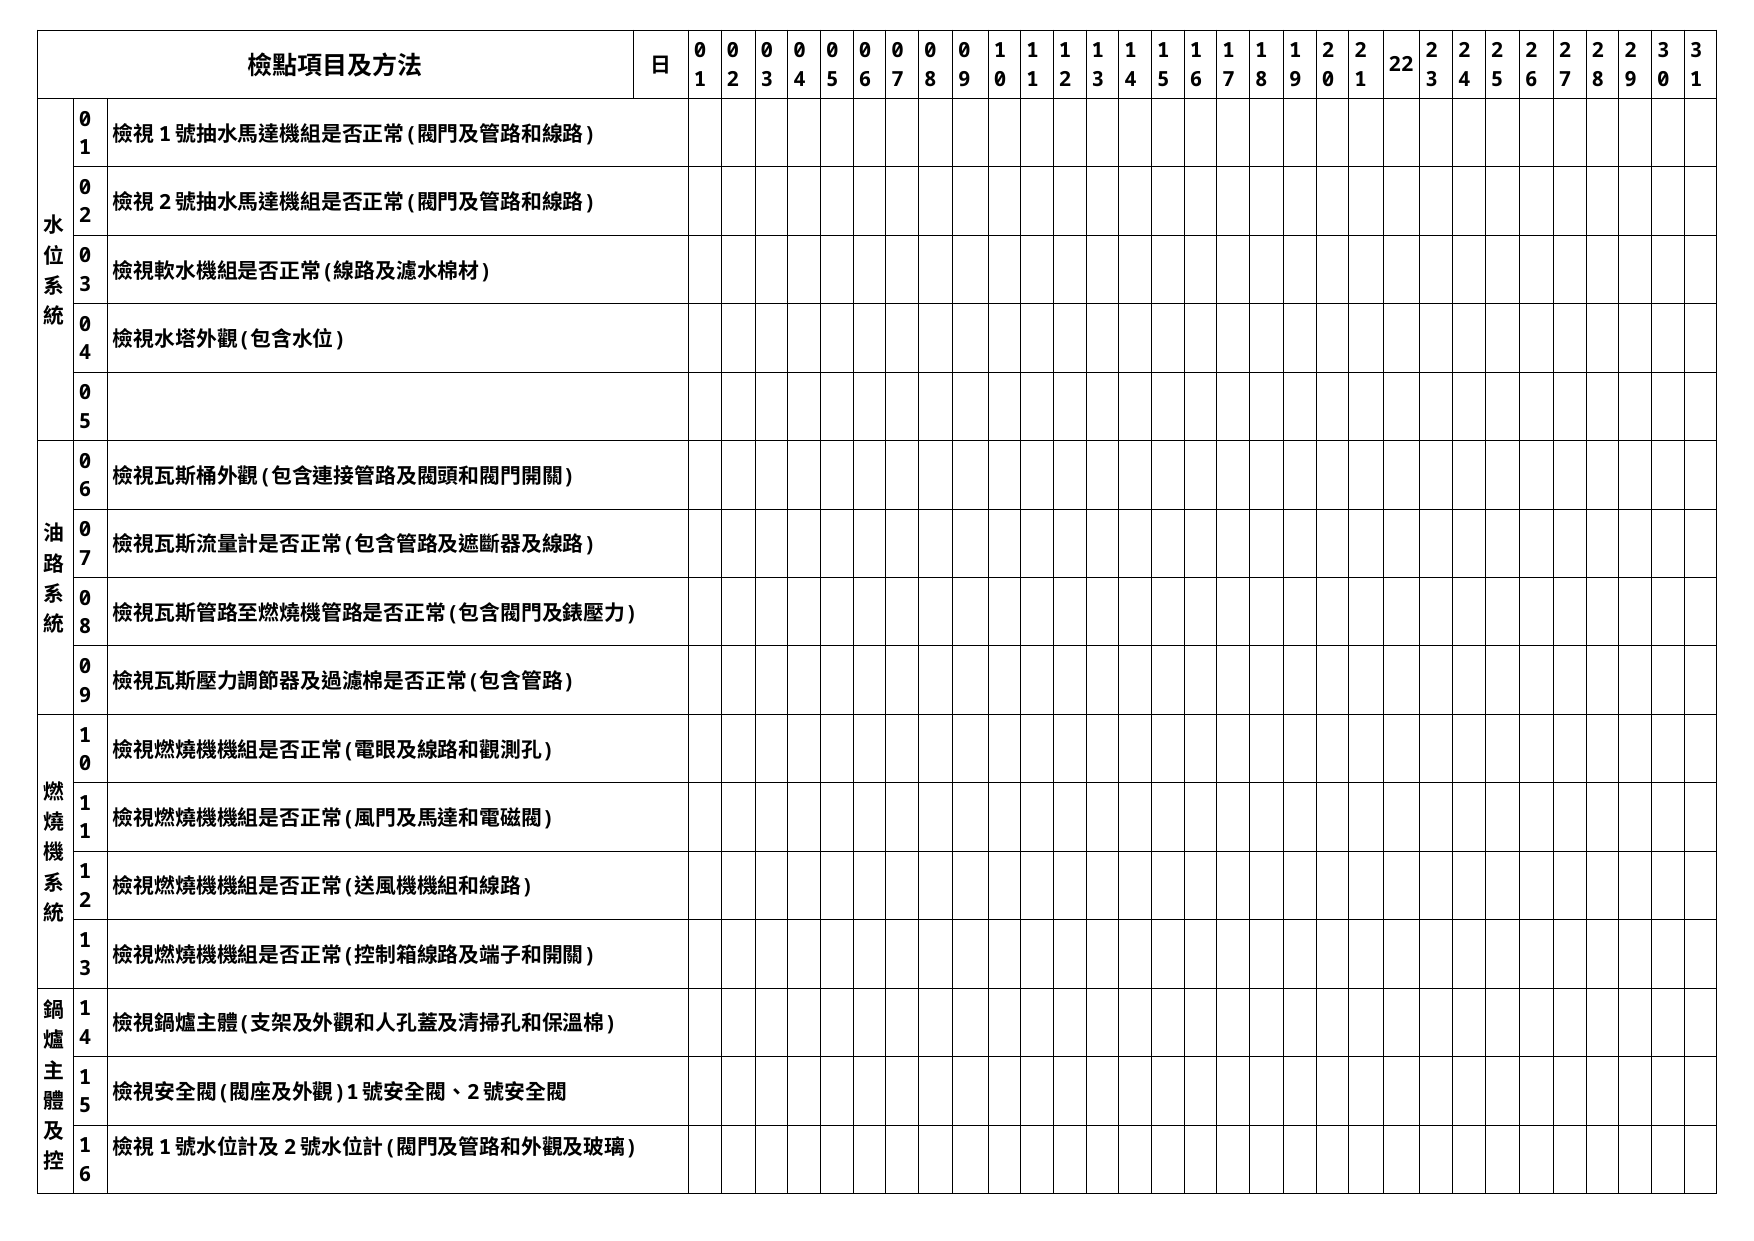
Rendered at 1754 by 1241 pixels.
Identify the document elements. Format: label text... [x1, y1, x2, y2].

table_cell [1349, 1126, 1383, 1193]
table_cell [756, 304, 787, 372]
table_cell [886, 715, 918, 782]
table_cell [1217, 167, 1249, 235]
table_cell [1619, 373, 1651, 440]
table_cell [854, 1126, 885, 1193]
table_cell [821, 920, 853, 988]
table_cell [919, 920, 952, 988]
table_cell 04 [788, 31, 820, 98]
table_cell [886, 920, 918, 988]
table_cell [821, 715, 853, 782]
table_cell [1619, 783, 1651, 851]
table_cell [886, 167, 918, 235]
table_cell [919, 167, 952, 235]
table_cell [1486, 167, 1519, 235]
table_cell [788, 304, 820, 372]
table_cell [1486, 304, 1519, 372]
table_cell [1685, 646, 1716, 714]
table_cell [722, 1126, 755, 1193]
table_cell [1284, 510, 1316, 577]
table_cell [756, 852, 787, 919]
table_cell [1619, 441, 1651, 508]
table_cell [1217, 646, 1249, 714]
table_cell [788, 715, 820, 782]
table_cell [1453, 236, 1485, 303]
table_cell 07 [74, 510, 107, 577]
table_cell [1520, 920, 1553, 988]
table_cell [1349, 373, 1383, 440]
table_cell [989, 989, 1020, 1056]
table_cell [1119, 578, 1151, 645]
table_cell [1054, 1057, 1086, 1124]
table_cell [788, 783, 820, 851]
table_cell [1021, 373, 1053, 440]
table_cell 26 [1520, 31, 1553, 98]
table_cell [1317, 236, 1348, 303]
table_cell [1587, 1126, 1618, 1193]
table_cell [722, 715, 755, 782]
table_cell [989, 304, 1020, 372]
table_cell [1317, 167, 1348, 235]
table_cell [1619, 920, 1651, 988]
table_cell [108, 373, 688, 440]
table_cell [1119, 989, 1151, 1056]
table_cell [1384, 1057, 1419, 1124]
table_cell [1317, 441, 1348, 508]
table_cell [919, 373, 952, 440]
table_cell [1217, 920, 1249, 988]
table_cell [989, 99, 1020, 166]
table_cell [756, 578, 787, 645]
table_cell [1384, 646, 1419, 714]
table_cell [1619, 715, 1651, 782]
table_cell [1217, 1126, 1249, 1193]
table_cell [756, 646, 787, 714]
table_cell [1520, 167, 1553, 235]
table_cell [788, 578, 820, 645]
table_cell [1217, 441, 1249, 508]
table_cell [1652, 510, 1684, 577]
table_cell [1384, 1126, 1419, 1193]
table_cell [756, 783, 787, 851]
table_cell [1284, 920, 1316, 988]
table_cell 01 [74, 99, 107, 166]
table_cell [886, 1126, 918, 1193]
table_cell [1384, 304, 1419, 372]
table_cell [1587, 578, 1618, 645]
table_cell [722, 373, 755, 440]
table_cell [1185, 783, 1216, 851]
table_cell [1021, 1057, 1053, 1124]
table_cell [1554, 304, 1586, 372]
table_cell [1284, 783, 1316, 851]
table_cell 09 [953, 31, 988, 98]
table_cell [1453, 646, 1485, 714]
table_cell [953, 715, 988, 782]
table_cell [1087, 1057, 1118, 1124]
table_cell [1420, 578, 1452, 645]
table_cell [1652, 99, 1684, 166]
table_cell [1619, 1057, 1651, 1124]
table_cell [1587, 646, 1618, 714]
table_cell [1685, 715, 1716, 782]
table_cell [1054, 1126, 1086, 1193]
table_cell [854, 578, 885, 645]
table_cell [689, 236, 721, 303]
table_cell [919, 578, 952, 645]
table_cell 10 [74, 715, 107, 782]
table_cell 10 [989, 31, 1020, 98]
table_cell [1486, 989, 1519, 1056]
table_cell [756, 989, 787, 1056]
table_cell [821, 852, 853, 919]
table_cell [1652, 1126, 1684, 1193]
table_cell 檢點項目及方法 [38, 31, 633, 98]
table_cell [1520, 783, 1553, 851]
table_cell 檢視瓦斯管路至燃燒機管路是否正常(包含閥門及錶壓力) [108, 578, 688, 645]
table_cell [821, 510, 853, 577]
table_cell [689, 1057, 721, 1124]
table_cell [756, 1057, 787, 1124]
table_cell [1152, 715, 1184, 782]
table_cell [756, 510, 787, 577]
table_cell [1685, 304, 1716, 372]
table_cell [1652, 1057, 1684, 1124]
table_cell [689, 167, 721, 235]
table_cell [1652, 920, 1684, 988]
table_cell 12 [1054, 31, 1086, 98]
table_cell [1587, 167, 1618, 235]
table_cell [821, 646, 853, 714]
table_cell [989, 920, 1020, 988]
table_cell [689, 646, 721, 714]
table_cell [886, 373, 918, 440]
table_cell [1486, 578, 1519, 645]
table_cell [1284, 1057, 1316, 1124]
table_cell [1054, 646, 1086, 714]
table_cell [886, 99, 918, 166]
table_cell 鍋爐 主體及 控制系 統 [38, 989, 73, 1193]
table_cell [1587, 783, 1618, 851]
table_cell [1587, 852, 1618, 919]
table_cell [689, 920, 721, 988]
table_cell [1453, 441, 1485, 508]
table_cell 01 [689, 31, 721, 98]
table_cell [1250, 1126, 1283, 1193]
table_cell [886, 578, 918, 645]
table_cell [1087, 510, 1118, 577]
table_cell [919, 236, 952, 303]
table_cell [854, 920, 885, 988]
table_cell [886, 1057, 918, 1124]
table_cell [1087, 236, 1118, 303]
table_cell [1486, 510, 1519, 577]
table_cell [1619, 989, 1651, 1056]
table_cell [1021, 989, 1053, 1056]
table_cell [1284, 236, 1316, 303]
table_cell [1685, 852, 1716, 919]
table_cell [919, 304, 952, 372]
table_cell 21 [1349, 31, 1383, 98]
table_cell [854, 99, 885, 166]
table_cell [1520, 715, 1553, 782]
table_cell [722, 1057, 755, 1124]
table_cell [821, 1057, 853, 1124]
table_cell [1021, 783, 1053, 851]
table_cell [1054, 578, 1086, 645]
table_cell [821, 1126, 853, 1193]
table_cell [919, 646, 952, 714]
table_cell 檢視軟水機組是否正常(線路及濾水棉材) [108, 236, 688, 303]
table_cell 12 [74, 852, 107, 919]
table_cell [788, 989, 820, 1056]
table_cell 11 [1021, 31, 1053, 98]
table_cell [1685, 920, 1716, 988]
table_cell 18 [1250, 31, 1283, 98]
table_cell 檢視1號水位計及2號水位計(閥門及管路和外觀及玻璃) [108, 1126, 688, 1193]
table_cell [1152, 167, 1184, 235]
table_cell [1152, 510, 1184, 577]
table_cell [722, 578, 755, 645]
table_cell [1284, 578, 1316, 645]
table_cell [1619, 99, 1651, 166]
table_cell [989, 783, 1020, 851]
table_cell [919, 715, 952, 782]
table_cell 02 [74, 167, 107, 235]
table_cell [1284, 989, 1316, 1056]
table_cell 05 [821, 31, 853, 98]
table_cell [1554, 1057, 1586, 1124]
table_cell [1185, 510, 1216, 577]
table_cell 檢視瓦斯桶外觀(包含連接管路及閥頭和閥門開關) [108, 441, 688, 508]
table_cell [1185, 1057, 1216, 1124]
table_cell [1349, 1057, 1383, 1124]
table_cell [1554, 1126, 1586, 1193]
table_cell [1217, 715, 1249, 782]
table_cell [1250, 304, 1283, 372]
table_cell [1384, 989, 1419, 1056]
table_cell [1384, 441, 1419, 508]
table_cell [1520, 1126, 1553, 1193]
table_cell [821, 989, 853, 1056]
table_cell [1054, 99, 1086, 166]
table_cell [1250, 373, 1283, 440]
table_cell [1185, 989, 1216, 1056]
table_cell [1021, 646, 1053, 714]
table_cell [1619, 852, 1651, 919]
table_cell [1284, 852, 1316, 919]
table_cell [1317, 304, 1348, 372]
table_cell 03 [74, 236, 107, 303]
table_cell [1520, 99, 1553, 166]
table_cell [854, 989, 885, 1056]
table_cell [1652, 715, 1684, 782]
table_cell 19 [1284, 31, 1316, 98]
table_cell [1119, 510, 1151, 577]
table_cell [1054, 920, 1086, 988]
table_cell [886, 783, 918, 851]
table_cell [1284, 99, 1316, 166]
table_cell 檢視燃燒機機組是否正常(風門及馬達和電磁閥) [108, 783, 688, 851]
table_cell [1486, 920, 1519, 988]
table_cell [1119, 167, 1151, 235]
table_cell [1587, 920, 1618, 988]
table_cell [919, 441, 952, 508]
table_cell 06 [74, 441, 107, 508]
table_cell [1250, 1057, 1283, 1124]
table_cell [1119, 1126, 1151, 1193]
table_cell [1685, 510, 1716, 577]
table_cell [1587, 510, 1618, 577]
table_cell [1119, 373, 1151, 440]
table_cell [1685, 373, 1716, 440]
table_cell [1554, 578, 1586, 645]
table_cell [919, 783, 952, 851]
table_cell [1054, 715, 1086, 782]
table_cell [722, 989, 755, 1056]
table_cell 20 [1317, 31, 1348, 98]
table_cell 檢視安全閥(閥座及外觀)1號安全閥、2號安全閥 [108, 1057, 688, 1124]
table_cell [722, 167, 755, 235]
table_cell [1587, 373, 1618, 440]
table_cell [1185, 167, 1216, 235]
table_cell [788, 646, 820, 714]
table_cell [1349, 783, 1383, 851]
table_cell [788, 167, 820, 235]
table_cell 檢視燃燒機機組是否正常(控制箱線路及端子和開關) [108, 920, 688, 988]
table_cell [1384, 167, 1419, 235]
table_cell [1420, 441, 1452, 508]
table_cell 30 [1652, 31, 1684, 98]
table_cell [1284, 441, 1316, 508]
table_cell [1420, 1057, 1452, 1124]
table_cell [854, 715, 885, 782]
table_cell [1119, 920, 1151, 988]
table_cell [1349, 852, 1383, 919]
table_cell 檢視水塔外觀(包含水位) [108, 304, 688, 372]
table_cell [886, 441, 918, 508]
table_cell [1152, 920, 1184, 988]
table_cell [756, 373, 787, 440]
table_cell 水 位 系 統 [38, 99, 73, 440]
table_cell [1087, 989, 1118, 1056]
table_cell [1554, 715, 1586, 782]
table_cell [1119, 99, 1151, 166]
table_cell 06 [854, 31, 885, 98]
table_cell [756, 920, 787, 988]
table_cell [821, 441, 853, 508]
table_cell [989, 1057, 1020, 1124]
table_cell [1554, 920, 1586, 988]
table_cell [1520, 578, 1553, 645]
table_cell [886, 646, 918, 714]
table_cell 05 [74, 373, 107, 440]
table_cell 07 [886, 31, 918, 98]
table_cell 13 [1087, 31, 1118, 98]
table_cell [919, 989, 952, 1056]
table_cell [989, 715, 1020, 782]
table_cell [1317, 1126, 1348, 1193]
table_cell [953, 441, 988, 508]
table_cell 檢視瓦斯壓力調節器及過濾棉是否正常(包含管路) [108, 646, 688, 714]
table_cell [821, 99, 853, 166]
table_cell [1317, 852, 1348, 919]
table_cell 28 [1587, 31, 1618, 98]
table_cell [1152, 989, 1184, 1056]
table_cell [1284, 167, 1316, 235]
table_cell [1021, 852, 1053, 919]
table_cell [1185, 646, 1216, 714]
table_cell [1619, 510, 1651, 577]
table_cell [1652, 304, 1684, 372]
table_cell [1349, 510, 1383, 577]
table_cell [1250, 578, 1283, 645]
table_cell [886, 510, 918, 577]
table_cell [919, 852, 952, 919]
table_cell [1486, 852, 1519, 919]
table_cell [722, 783, 755, 851]
table_cell [1349, 920, 1383, 988]
table_cell [953, 578, 988, 645]
table_cell [1152, 783, 1184, 851]
table_cell [1284, 715, 1316, 782]
table_cell [722, 304, 755, 372]
table_cell [1453, 510, 1485, 577]
table_cell [1250, 646, 1283, 714]
table_cell [1250, 989, 1283, 1056]
table_cell [919, 1057, 952, 1124]
table_cell [1652, 989, 1684, 1056]
table_cell [1317, 646, 1348, 714]
table_cell [1250, 852, 1283, 919]
table_cell [689, 441, 721, 508]
table_cell [1554, 99, 1586, 166]
table_cell 檢視鍋爐主體(支架及外觀和人孔蓋及清掃孔和保溫棉) [108, 989, 688, 1056]
table_cell [989, 373, 1020, 440]
table_cell [1619, 167, 1651, 235]
table_cell 檢視燃燒機機組是否正常(電眼及線路和觀測孔) [108, 715, 688, 782]
table_cell [1486, 783, 1519, 851]
table_cell [1420, 646, 1452, 714]
table_cell [1486, 441, 1519, 508]
table_cell [1453, 578, 1485, 645]
table_cell [886, 236, 918, 303]
table_cell [1087, 1126, 1118, 1193]
table_cell [1284, 304, 1316, 372]
table_cell [1087, 373, 1118, 440]
table_cell [1685, 441, 1716, 508]
table_cell [788, 441, 820, 508]
table_cell [1453, 989, 1485, 1056]
table_cell [1453, 852, 1485, 919]
table_cell [1152, 1057, 1184, 1124]
table_cell [1185, 852, 1216, 919]
table_cell [1685, 1057, 1716, 1124]
table_cell [1087, 852, 1118, 919]
table_cell [1486, 646, 1519, 714]
table_cell [854, 167, 885, 235]
table_cell [1185, 373, 1216, 440]
table_cell [953, 783, 988, 851]
table_cell 22 [1384, 31, 1419, 98]
table_cell 檢視2號抽水馬達機組是否正常(閥門及管路和線路) [108, 167, 688, 235]
table_cell [788, 99, 820, 166]
table_cell [821, 304, 853, 372]
table_cell [1520, 373, 1553, 440]
table_cell [919, 99, 952, 166]
table_cell [1217, 99, 1249, 166]
table_cell [1119, 852, 1151, 919]
table_cell [1185, 578, 1216, 645]
table_cell [689, 578, 721, 645]
table_cell [1554, 510, 1586, 577]
table_cell [886, 989, 918, 1056]
table_cell [989, 167, 1020, 235]
table_cell [1420, 852, 1452, 919]
table_cell [1420, 99, 1452, 166]
table_cell [1217, 783, 1249, 851]
table_cell [1021, 236, 1053, 303]
table_cell [722, 441, 755, 508]
table_cell [1054, 510, 1086, 577]
table_cell [1185, 236, 1216, 303]
table_cell [1420, 1126, 1452, 1193]
table_cell [1453, 1126, 1485, 1193]
table_cell [1349, 989, 1383, 1056]
table_cell [1520, 510, 1553, 577]
table_cell [1554, 989, 1586, 1056]
table_cell [1554, 783, 1586, 851]
table_cell [821, 783, 853, 851]
table_cell [1619, 578, 1651, 645]
table_cell [1453, 1057, 1485, 1124]
table_cell [1486, 236, 1519, 303]
table_cell [1217, 1057, 1249, 1124]
table_cell [1087, 441, 1118, 508]
table_cell [1652, 852, 1684, 919]
table_cell [989, 1126, 1020, 1193]
table_cell [1317, 510, 1348, 577]
table_cell [1087, 578, 1118, 645]
table_cell 燃 燒 機系 統 [38, 715, 73, 988]
table_cell [1021, 510, 1053, 577]
table_cell [1486, 373, 1519, 440]
table_cell [722, 99, 755, 166]
table_cell 15 [74, 1057, 107, 1124]
table_cell [1119, 236, 1151, 303]
table_cell [1054, 373, 1086, 440]
table_cell [989, 510, 1020, 577]
table_cell [1087, 783, 1118, 851]
table_cell [1217, 373, 1249, 440]
table_cell [1152, 373, 1184, 440]
table_cell [1317, 920, 1348, 988]
table_cell [1420, 920, 1452, 988]
table_cell [689, 99, 721, 166]
table_cell [953, 236, 988, 303]
table_cell 檢視1號抽水馬達機組是否正常(閥門及管路和線路) [108, 99, 688, 166]
table_cell [1054, 852, 1086, 919]
table_cell [756, 236, 787, 303]
table_cell [1453, 783, 1485, 851]
table_cell [1152, 236, 1184, 303]
table_cell [1021, 715, 1053, 782]
table_cell 02 [722, 31, 755, 98]
table_cell [1486, 1057, 1519, 1124]
table_cell [1554, 167, 1586, 235]
table_cell 檢視瓦斯流量計是否正常(包含管路及遮斷器及線路) [108, 510, 688, 577]
table_cell [1384, 236, 1419, 303]
table_cell 29 [1619, 31, 1651, 98]
table_cell [1652, 373, 1684, 440]
table_cell [1384, 920, 1419, 988]
table_cell [1021, 441, 1053, 508]
table_cell [953, 373, 988, 440]
table_cell [1185, 920, 1216, 988]
table_cell [989, 441, 1020, 508]
table_cell [1349, 236, 1383, 303]
table_cell [1420, 236, 1452, 303]
table_cell [788, 852, 820, 919]
table_cell 27 [1554, 31, 1586, 98]
table_cell [1520, 1057, 1553, 1124]
table_cell [1054, 304, 1086, 372]
table_cell [1021, 578, 1053, 645]
table_cell [1250, 441, 1283, 508]
table_cell [756, 1126, 787, 1193]
table_cell [1250, 920, 1283, 988]
table_cell [1685, 989, 1716, 1056]
table_cell [1152, 99, 1184, 166]
table_cell [1250, 510, 1283, 577]
table_cell 08 [74, 578, 107, 645]
table_cell [821, 167, 853, 235]
table_cell [689, 1126, 721, 1193]
table_cell [722, 852, 755, 919]
table_cell [1087, 167, 1118, 235]
table_cell [1119, 783, 1151, 851]
table_cell 14 [74, 989, 107, 1056]
table_cell [989, 646, 1020, 714]
table_cell [854, 1057, 885, 1124]
table_cell [1587, 715, 1618, 782]
table_cell [1384, 99, 1419, 166]
table_cell 16 [74, 1126, 107, 1193]
table_cell [788, 920, 820, 988]
table_cell [722, 510, 755, 577]
table_cell [821, 236, 853, 303]
table_cell [1317, 373, 1348, 440]
table_cell [1349, 646, 1383, 714]
table_cell [689, 852, 721, 919]
table_cell [1520, 236, 1553, 303]
table_cell [1087, 304, 1118, 372]
table_cell [919, 1126, 952, 1193]
table_cell 09 [74, 646, 107, 714]
table_cell 24 [1453, 31, 1485, 98]
table_cell [1384, 852, 1419, 919]
table_cell [953, 99, 988, 166]
table_cell [1250, 783, 1283, 851]
table_cell [1619, 236, 1651, 303]
table_cell [1652, 441, 1684, 508]
table_cell [689, 989, 721, 1056]
table_cell [1054, 441, 1086, 508]
table_cell [1685, 1126, 1716, 1193]
table_cell [1420, 304, 1452, 372]
table_cell [1652, 578, 1684, 645]
table_cell [689, 510, 721, 577]
table_cell [1152, 1126, 1184, 1193]
table_cell [1054, 167, 1086, 235]
table_cell [854, 852, 885, 919]
table_cell [1250, 167, 1283, 235]
table_cell [1317, 578, 1348, 645]
table_cell [788, 373, 820, 440]
table_cell [1217, 852, 1249, 919]
table_cell [1420, 715, 1452, 782]
table_cell [854, 304, 885, 372]
table_cell [1587, 99, 1618, 166]
table_cell [1554, 236, 1586, 303]
table_cell [1054, 783, 1086, 851]
table_cell [756, 99, 787, 166]
table_cell [1685, 167, 1716, 235]
table_cell [1420, 373, 1452, 440]
table_cell [854, 236, 885, 303]
table_cell [788, 236, 820, 303]
table_cell [1520, 646, 1553, 714]
table_cell [1349, 578, 1383, 645]
table_cell [953, 510, 988, 577]
table_cell 13 [74, 920, 107, 988]
table_cell [1384, 715, 1419, 782]
table_cell [1587, 236, 1618, 303]
table_cell [1250, 99, 1283, 166]
table_cell [1554, 373, 1586, 440]
table_cell [953, 989, 988, 1056]
table_cell [1119, 441, 1151, 508]
table_cell [953, 920, 988, 988]
table_cell [1185, 441, 1216, 508]
table_cell [1217, 989, 1249, 1056]
table_cell [1087, 99, 1118, 166]
table_cell [1453, 920, 1485, 988]
table_cell [1453, 715, 1485, 782]
table_cell [689, 715, 721, 782]
table_cell [1619, 646, 1651, 714]
table_cell [953, 646, 988, 714]
table_cell 日 [634, 31, 688, 98]
table_cell [788, 1126, 820, 1193]
table_cell [1384, 578, 1419, 645]
table_cell [1250, 236, 1283, 303]
table_cell [1317, 1057, 1348, 1124]
table_cell 31 [1685, 31, 1716, 98]
table_cell 23 [1420, 31, 1452, 98]
table_cell [1087, 920, 1118, 988]
table_cell [1054, 989, 1086, 1056]
table_cell [854, 510, 885, 577]
table_cell [1486, 1126, 1519, 1193]
table_cell [1453, 304, 1485, 372]
table_cell [989, 236, 1020, 303]
table_cell [689, 783, 721, 851]
table_cell 16 [1185, 31, 1216, 98]
table_cell [1217, 304, 1249, 372]
table_cell [1587, 989, 1618, 1056]
table_cell [788, 510, 820, 577]
table_cell [1317, 989, 1348, 1056]
table_cell [1349, 441, 1383, 508]
table_cell [1284, 373, 1316, 440]
table_cell [989, 578, 1020, 645]
table_cell [1486, 99, 1519, 166]
table_cell 17 [1217, 31, 1249, 98]
table_cell [1054, 236, 1086, 303]
table_cell [1317, 715, 1348, 782]
table_cell [1284, 646, 1316, 714]
table_cell [1284, 1126, 1316, 1193]
table_cell [1152, 304, 1184, 372]
table_cell [1453, 99, 1485, 166]
table_cell [1520, 989, 1553, 1056]
table_cell [1119, 715, 1151, 782]
table_cell [1520, 441, 1553, 508]
table_cell [1652, 236, 1684, 303]
table_cell [1420, 167, 1452, 235]
table_cell [1520, 852, 1553, 919]
table_cell [1217, 510, 1249, 577]
table_cell [953, 167, 988, 235]
table_cell [821, 578, 853, 645]
table_cell 08 [919, 31, 952, 98]
table_cell 11 [74, 783, 107, 851]
table_cell [689, 304, 721, 372]
table_cell [1619, 304, 1651, 372]
table_cell [1152, 852, 1184, 919]
table_cell [1021, 304, 1053, 372]
table_cell [1420, 989, 1452, 1056]
table_cell [854, 783, 885, 851]
table_cell [886, 304, 918, 372]
table_cell [1250, 715, 1283, 782]
table_cell [854, 646, 885, 714]
table_cell 油 路 系 統 [38, 441, 73, 714]
table_cell [1349, 304, 1383, 372]
table_cell [1685, 99, 1716, 166]
table_cell [1384, 783, 1419, 851]
table_cell 04 [74, 304, 107, 372]
table_cell [1486, 715, 1519, 782]
table_cell [1420, 510, 1452, 577]
table_cell [1384, 510, 1419, 577]
table_cell [1185, 1126, 1216, 1193]
table_cell [1152, 646, 1184, 714]
table_cell [1349, 167, 1383, 235]
table_cell [1087, 646, 1118, 714]
table_cell [1587, 441, 1618, 508]
table_cell [821, 373, 853, 440]
table_cell 15 [1152, 31, 1184, 98]
table_cell [689, 373, 721, 440]
table_cell [722, 236, 755, 303]
table_cell [1554, 441, 1586, 508]
table_cell [1685, 236, 1716, 303]
table_cell [1119, 304, 1151, 372]
table_cell [1619, 1126, 1651, 1193]
table_cell [1652, 167, 1684, 235]
table_cell [1152, 441, 1184, 508]
table_cell [1185, 99, 1216, 166]
table_cell 25 [1486, 31, 1519, 98]
table_cell [1520, 304, 1553, 372]
table_cell [756, 441, 787, 508]
table_cell [1217, 578, 1249, 645]
table_cell [1317, 783, 1348, 851]
table_cell 14 [1119, 31, 1151, 98]
table_cell [1152, 578, 1184, 645]
table_cell [1185, 715, 1216, 782]
table_cell [1021, 1126, 1053, 1193]
table_cell [756, 167, 787, 235]
table_cell 檢視燃燒機機組是否正常(送風機機組和線路) [108, 852, 688, 919]
table_cell [1453, 373, 1485, 440]
table_cell [886, 852, 918, 919]
table_cell [722, 920, 755, 988]
table_cell [1652, 783, 1684, 851]
table_cell [1453, 167, 1485, 235]
table_cell [1119, 1057, 1151, 1124]
table_cell [1021, 99, 1053, 166]
table_cell [1217, 236, 1249, 303]
table_cell [1384, 373, 1419, 440]
table_cell [1554, 852, 1586, 919]
table_cell [756, 715, 787, 782]
table_cell [722, 646, 755, 714]
table_cell [1685, 783, 1716, 851]
table_cell [1652, 646, 1684, 714]
table_cell [854, 373, 885, 440]
table_cell [854, 441, 885, 508]
table_cell [1021, 167, 1053, 235]
table_cell [989, 852, 1020, 919]
table_cell [953, 852, 988, 919]
table_cell [788, 1057, 820, 1124]
table_cell [1021, 920, 1053, 988]
table_cell [953, 1126, 988, 1193]
table_cell [919, 510, 952, 577]
table_cell [1317, 99, 1348, 166]
table_cell [1420, 783, 1452, 851]
table_cell [1587, 1057, 1618, 1124]
table_cell [1349, 715, 1383, 782]
table_cell 03 [756, 31, 787, 98]
table_cell [1554, 646, 1586, 714]
table_cell [1685, 578, 1716, 645]
table_cell [1185, 304, 1216, 372]
table_cell [953, 1057, 988, 1124]
table_cell [1119, 646, 1151, 714]
table_cell [1087, 715, 1118, 782]
table_cell [1349, 99, 1383, 166]
table_cell [953, 304, 988, 372]
table_cell [1587, 304, 1618, 372]
